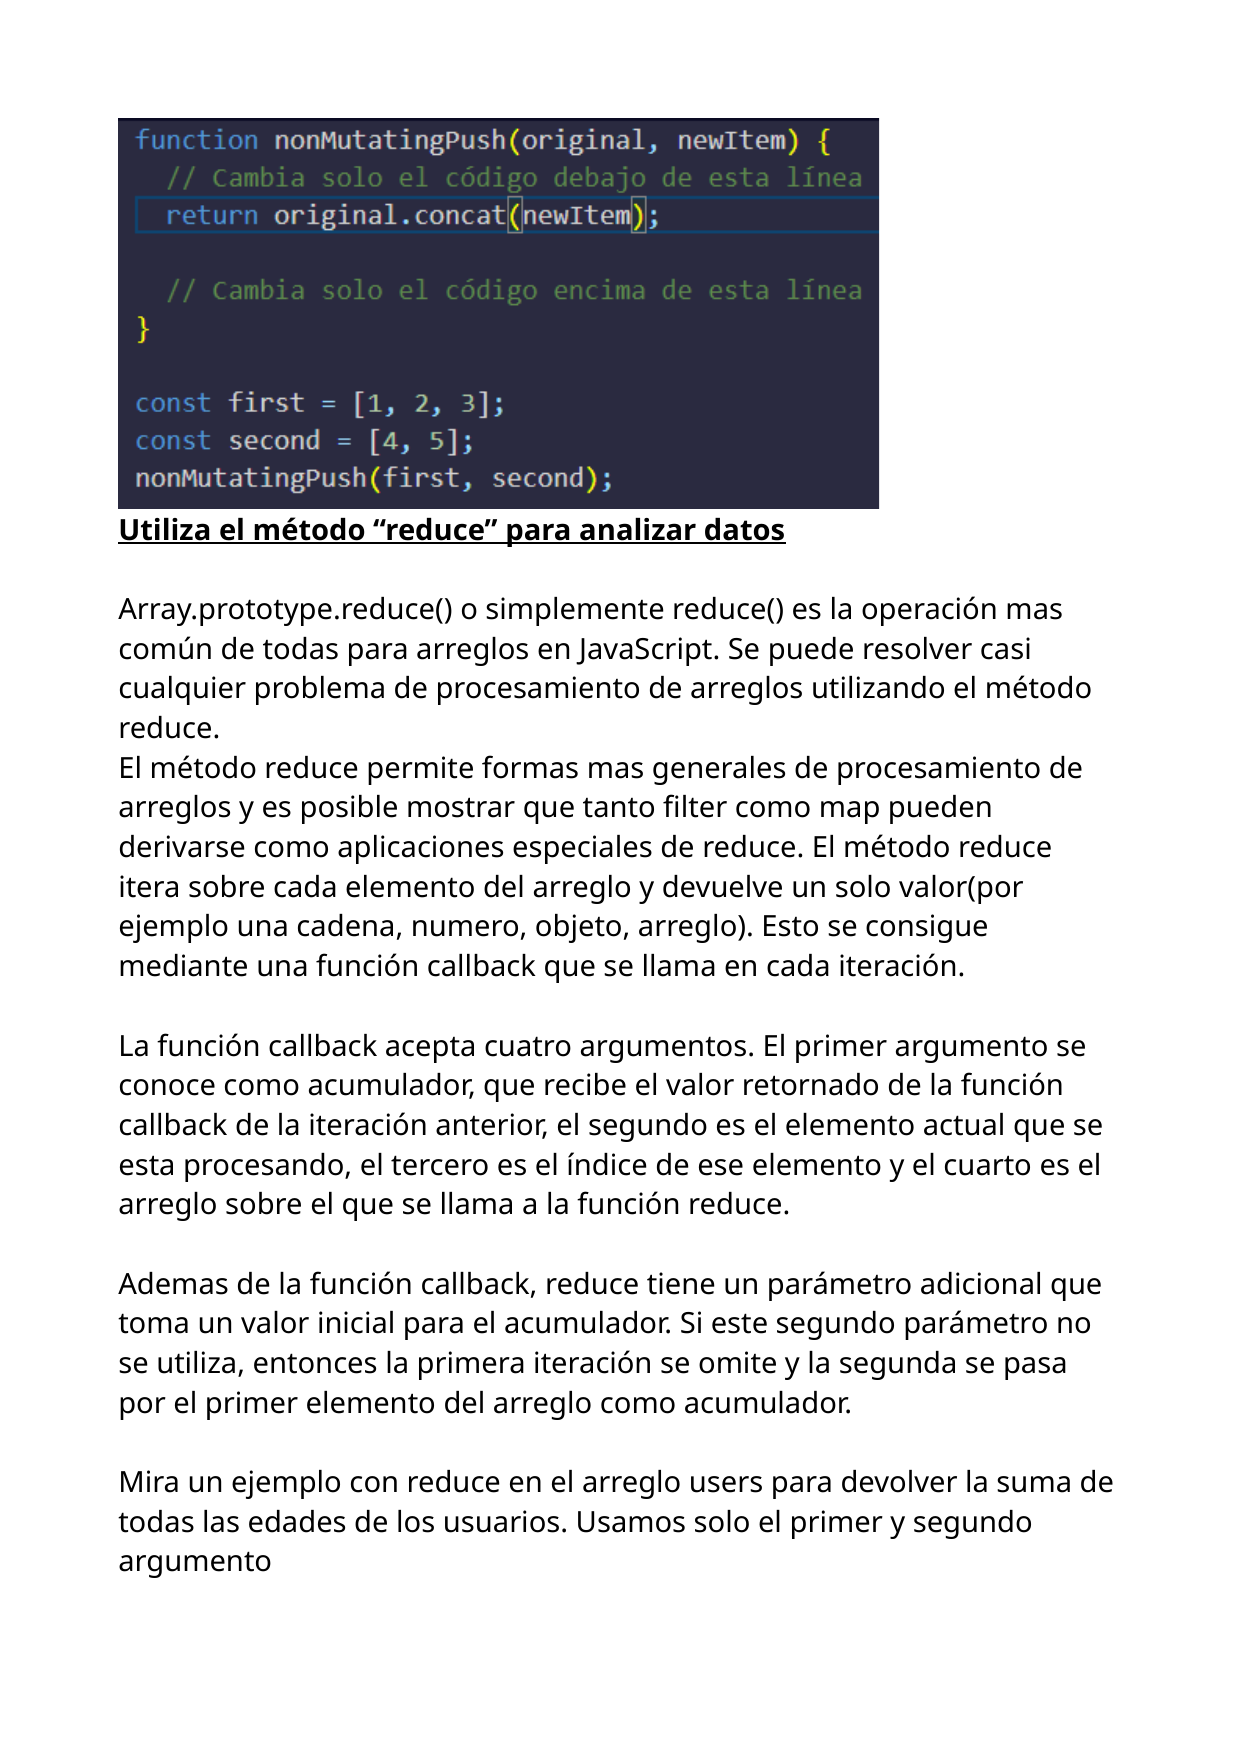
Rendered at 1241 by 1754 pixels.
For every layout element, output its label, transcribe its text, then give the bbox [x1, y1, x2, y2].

text Utiliza el método “reduce” para analizar datos [118, 509, 1122, 548]
text Ademas de la función callback, reduce tiene un parámetro adicional que toma un valor inicial para el acumulador. Si este segundo parámetro no se utiliza, entonces la primera iteración se omite y la segunda se pasa por el primer elemento del arreglo como acumulador. [118, 1263, 1122, 1422]
text Mira un ejemplo con reduce en el arreglo users para devolver la suma de todas las edades de los usuarios. Usamos solo el primer y segundo argumento [118, 1461, 1122, 1580]
text La función callback acepta cuatro argumentos. El primer argumento se conoce como acumulador, que recibe el valor retornado de la función callback de la iteración anterior, el segundo es el elemento actual que se esta procesando, el tercero es el índice de ese elemento y el cuarto es el arreglo sobre el que se llama a la función reduce. [118, 1025, 1122, 1223]
text Array.prototype.reduce() o simplemente reduce() es la operación mas común de todas para arreglos en JavaScript. Se puede resolver casi cualquier problema de procesamiento de arreglos utilizando el método reduce. [118, 588, 1122, 747]
text El método reduce permite formas mas generales de procesamiento de arreglos y es posible mostrar que tanto filter como map pueden derivarse como aplicaciones especiales de reduce. El método reduce itera sobre cada elemento del arreglo y devuelve un solo valor(por ejemplo una cadena, numero, objeto, arreglo). Esto se consigue mediante una función callback que se llama en cada iteración. [118, 747, 1122, 985]
